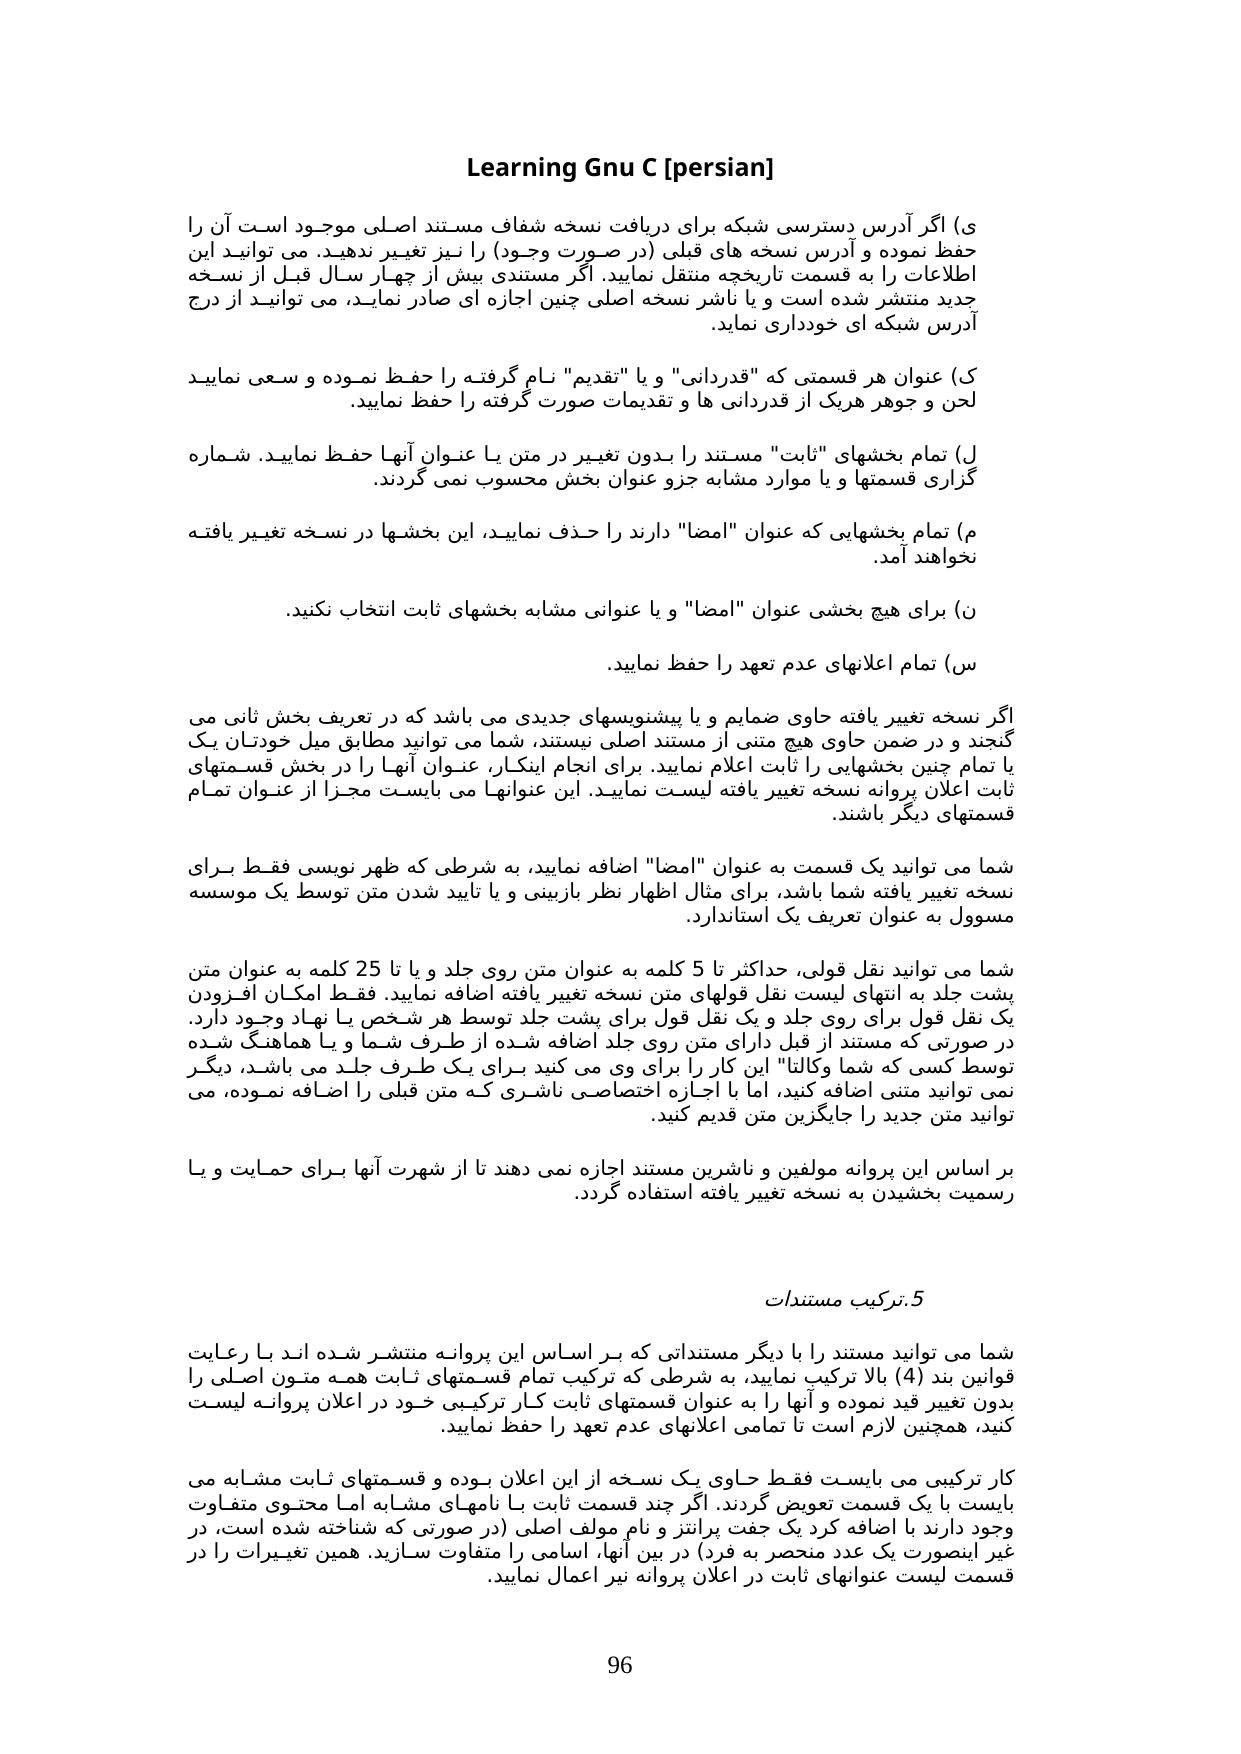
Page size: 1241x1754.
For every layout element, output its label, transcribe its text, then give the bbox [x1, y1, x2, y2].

text م) تمام بخشهایی که عنوان "امضا" دارند را حذف نمایید، این بخشها در نسخه تغییر یافته نخواهند آمد. [187, 519, 978, 568]
text کار ترکیبی می بایست فقط حاوی یک نسخه از این اعلان بوده و قسمتهای ثابت مشابه می بایست با یک قسمت تعویض گردند. اگر چند قسمت ثابت با نامهای مشابه اما محتوی متفاوت وجود دارند با اضافه کرد یک جفت پرانتز و نام مولف اصلی (در صورتی که شناخته شده است، در غیر اینصورت یک عدد منحصر به فرد) در بین آنها، اسامی را متفاوت سازید. همین تغییرات را در قسمت لیست عنوانهای ثابت در اعلان پروانه نیر اعمال نمایید. [187, 1466, 1015, 1588]
text شما می توانید مستند را با دیگر مستنداتی که بر اساس این پروانه منتشر شده اند با رعایت قوانین بند (4) بالا ترکیب نمایید، به شرطی که ترکیب تمام قسمتهای ثابت همه متون اصلی را بدون تغییر قید نموده و آنها را به عنوان قسمتهای ثابت کار ترکیبی خود در اعلان پروانه لیست کنید، همچنین لازم است تا تمامی اعلانهای عدم تعهد را حفظ نمایید. [187, 1340, 1015, 1437]
text اگر نسخه تغییر یافته حاوی ضمایم و یا پیشنویسهای جدیدی می باشد که در تعریف بخش ثانی می گنجند و در ضمن حاوی هیچ متنی از مستند اصلی نیستند، شما می توانید مطابق میل خودتان یک یا تمام چنین بخشهایی را ثابت اعلام نمایید. برای انجام اینکار، عنوان آنها را در بخش قسمتهای ثابت اعلان پروانه نسخه تغییر یافته لیست نمایید. این عنوانها می بایست مجزا از عنوان تمام قسمتهای دیگر باشند. [187, 704, 1015, 825]
text بر اساس این پروانه مولفین و ناشرین مستند اجازه نمی دهند تا از شهرت آنها برای حمایت و یا رسمیت بخشیدن به نسخه تغییر یافته استفاده گردد. [187, 1156, 1015, 1204]
text ک) عنوان هر قسمتی که "قدردانی" و یا "تقدیم" نام گرفته را حفظ نموده و سعی نمایید لحن و جوهر هریک از قدردانی ها و تقدیمات صورت گرفته را حفظ نمایید. [187, 364, 978, 413]
text ن) برای هیچ بخشی عنوان "امضا" و یا عنوانی مشابه بخشهای ثابت انتخاب نکنید. [187, 597, 978, 621]
text ل) تمام بخشهای "ثابت" مستند را بدون تغییر در متن یا عنوان آنها حفظ نمایید. شماره گزاری قسمتها و یا موارد مشابه جزو عنوان بخش محسوب نمی گردند. [187, 442, 978, 490]
text س) تمام اعلانهای عدم تعهد را حفظ نمایید. [187, 651, 978, 675]
text ی) اگر آدرس دسترسی شبکه برای دریافت نسخه شفاف مستند اصلی موجود است آن را حفظ نموده و آدرس نسخه های قبلی (در صورت وجود) را نیز تغییر ندهید. می توانید این اطلاعات را به قسمت تاریخچه منتقل نمایید. اگر مستندی بیش از چهار سال قبل از نسخه جدید منتشر شده است و یا ناشر نسخه اصلی چنین اجازه ای صادر نماید، می توانید از درج آدرس شبکه ای خودداری نماید. [187, 213, 978, 335]
list ترکیب مستندات [187, 1287, 940, 1311]
text شما می توانید نقل قولی، حداکثر تا 5 کلمه به عنوان متن روی جلد و یا تا 25 کلمه به عنوان متن پشت جلد به انتهای لیست نقل قولهای متن نسخه تغییر یافته اضافه نمایید. فقط امکان افزودن یک نقل قول برای روی جلد و یک نقل قول برای پشت جلد توسط هر شخص یا نهاد وجود دارد. در صورتی که مستند از قبل دارای متن روی جلد اضافه شده از طرف شما و یا هماهنگ شده توسط کسی که شما وکالتا" این کار را برای وی می کنید برای یک طرف جلد می باشد، دیگر نمی توانید متنی اضافه کنید، اما با اجازه اختصاصی ناشری که متن قبلی را اضافه نموده، می توانید متن جدید را جایگزین متن قدیم کنید. [187, 957, 1015, 1126]
text شما می توانید یک قسمت به عنوان "امضا" اضافه نمایید، به شرطی که ظهر نویسی فقط برای نسخه تغییر یافته شما باشد، برای مثال اظهار نظر بازبینی و یا تایید شدن متن توسط یک موسسه مسوول به عنوان تعریف یک استاندارد. [187, 854, 1015, 927]
